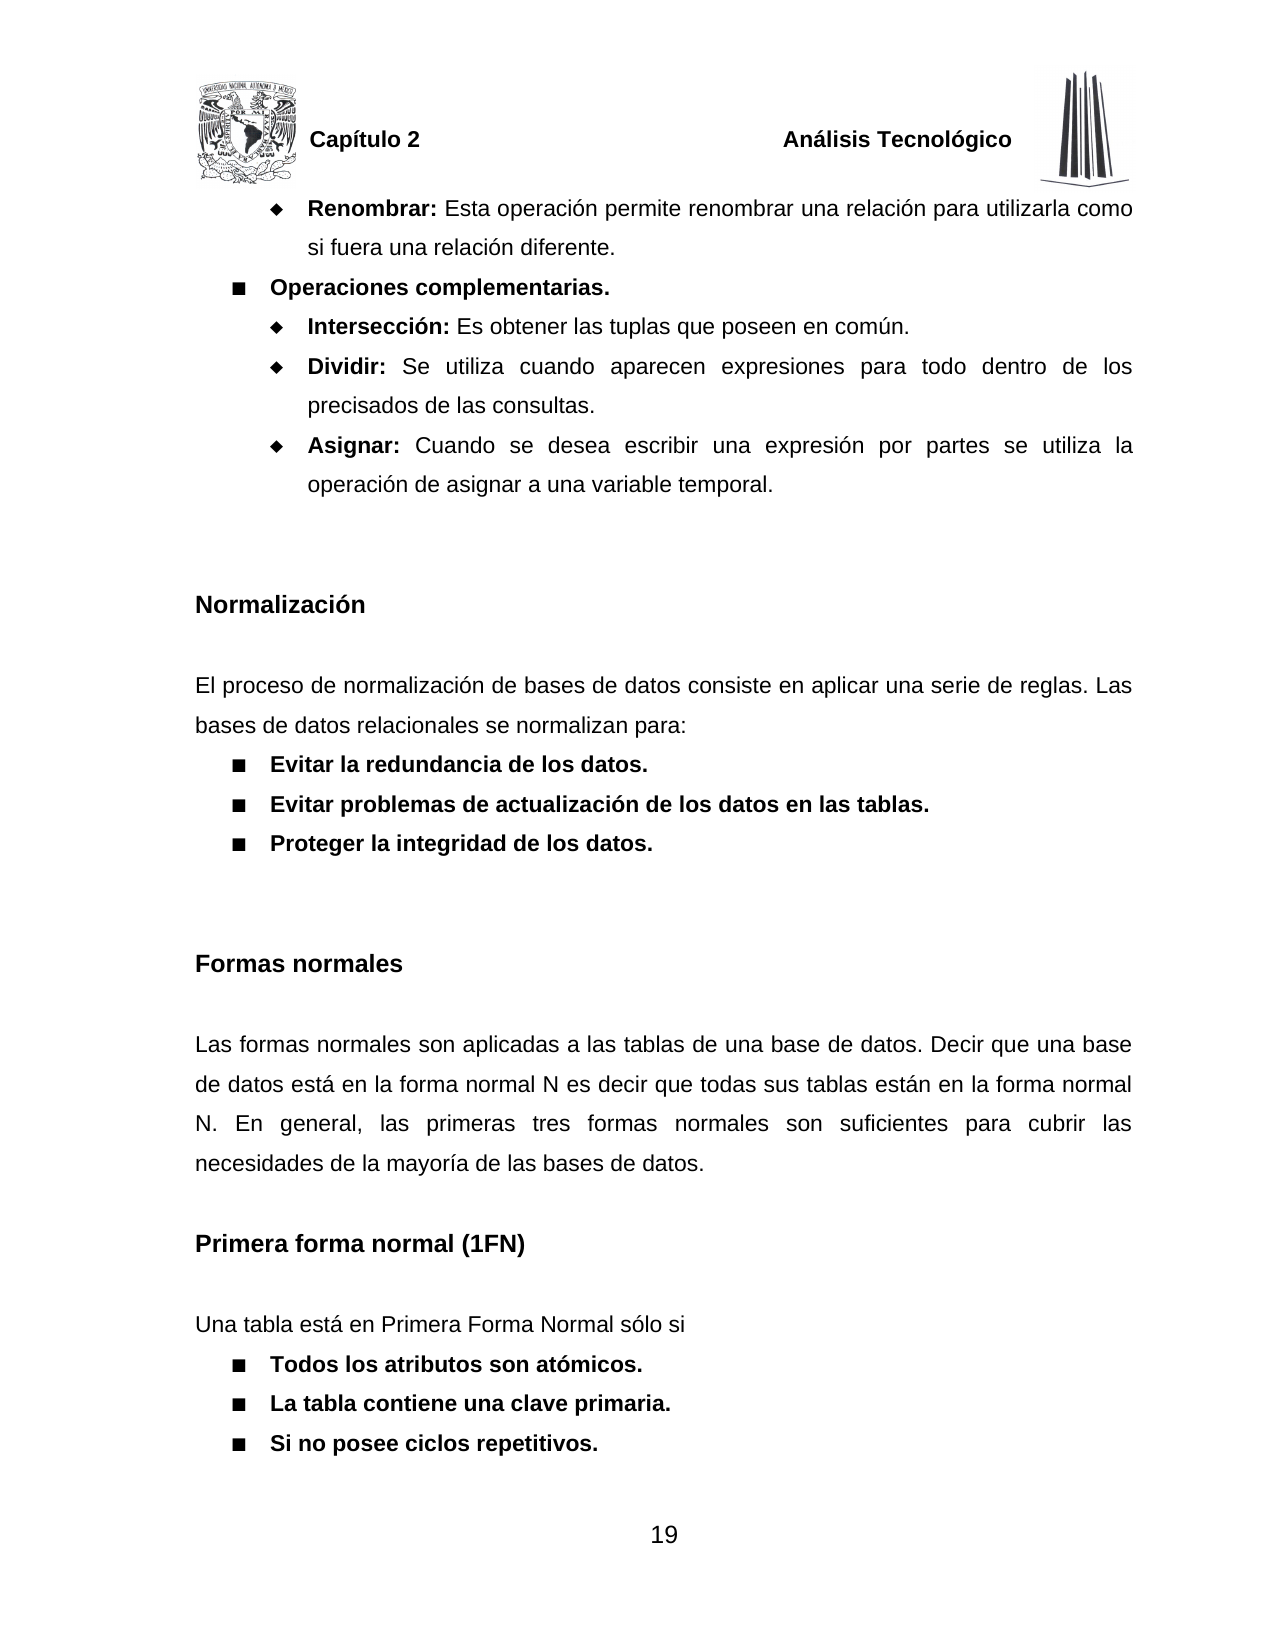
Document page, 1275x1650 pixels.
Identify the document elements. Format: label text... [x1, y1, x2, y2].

list Renombrar: Esta operación permite renombrar una relación para utilizarla como si fuera una relación diferente. [270, 195, 1133, 261]
list Dividir: Se utiliza cuando aparecen expresiones para todo dentro de los precisados de las consultas. [270, 353, 1133, 419]
list Evitar la redundancia de los datos. [232, 751, 1133, 778]
list Evitar problemas de actualización de los datos en las tablas. [232, 791, 1133, 817]
list La tabla contiene una clave primaria. [232, 1390, 1133, 1417]
text Las formas normales son aplicadas a las tablas de una base de datos. Decir que una base de datos está en la forma normal N es decir que todas sus tablas están en la forma normal N. En general, las primeras tres formas normales son suficientes para cubrir las necesidades de la mayoría de las bases de datos. [195, 1031, 1133, 1176]
picture [1034, 65, 1136, 193]
text Primera forma normal (1FN) [195, 1229, 1133, 1257]
list Todos los atributos son atómicos. [232, 1351, 1133, 1377]
list Operaciones complementarias. [232, 274, 1133, 300]
text Normalización [195, 590, 1133, 618]
text Una tabla está en Primera Forma Normal sólo si [195, 1311, 1133, 1338]
list Asignar: Cuando se desea escribir una expresión por partes se utiliza la operación de asignar a una variable temporal. [270, 432, 1133, 498]
text El proceso de normalización de bases de datos consiste en aplicar una serie de reglas. Las bases de datos relacionales se normalizan para: [195, 672, 1133, 738]
list Intersección: Es obtener las tuplas que poseen en común. [270, 313, 1133, 340]
text Formas normales [195, 949, 1133, 977]
list Si no posee ciclos repetitivos. [232, 1430, 1133, 1456]
list Proteger la integridad de los datos. [232, 830, 1133, 857]
